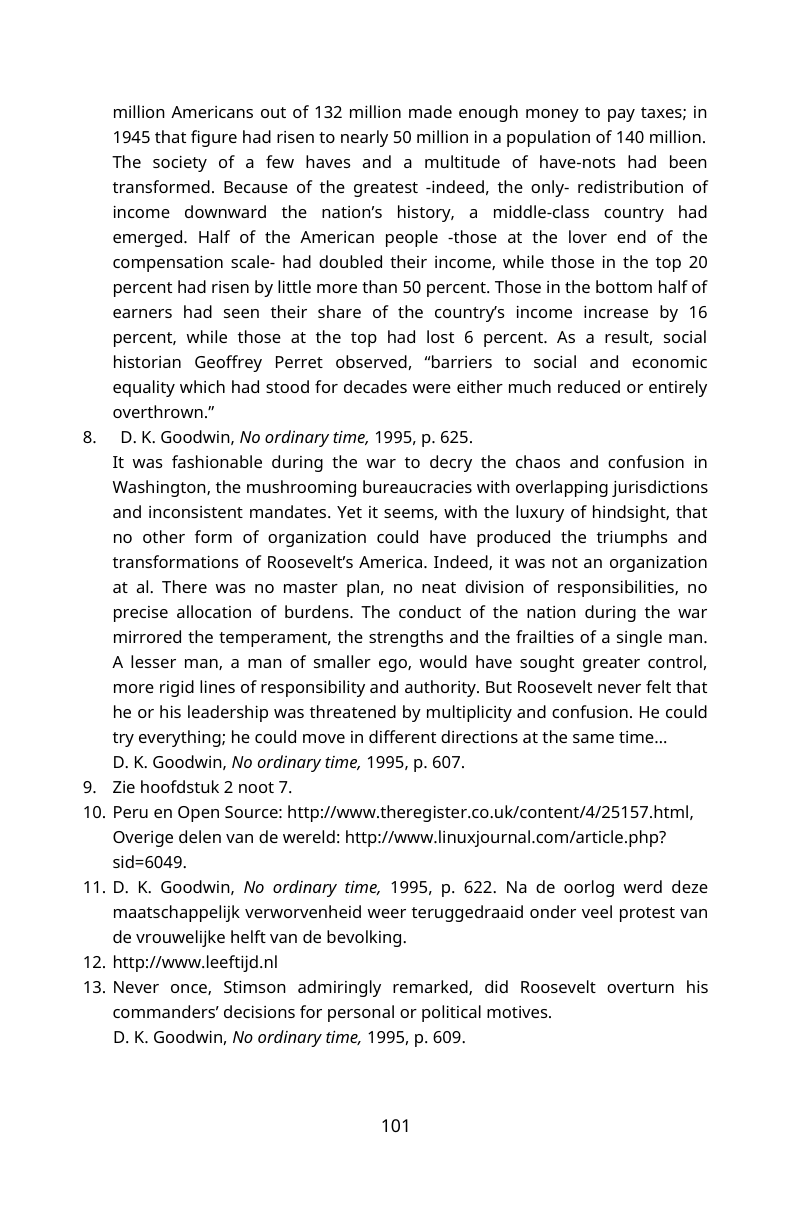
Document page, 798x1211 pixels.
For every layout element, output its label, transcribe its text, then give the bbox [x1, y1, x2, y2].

list Peru en Open Source: http://www.theregister.co.uk/content/4/25157.html, Overige delen van de wereld: http://www.linuxjournal.com/article.php?sid=6049. [83, 799, 709, 874]
list Never once, Stimson admiringly remarked, did Roosevelt overturn his commanders’ decisions for personal or political motives. [83, 974, 709, 1024]
list D. K. Goodwin, No ordinary time, 1995, p. 622. Na de oorlog werd deze maatschappelijk verworvenheid weer teruggedraaid onder veel protest van de vrouwelijke helft van de bevolking. [83, 874, 709, 949]
text The society of a few haves and a multitude of have-nots had been transformed. Because of the greatest -indeed, the only- redistribution of income downward the nation’s history, a middle-class country had emerged. Half of the American people -those at the lover end of the compensation scale- had doubled their income, while those in the top 20 percent had risen by little more than 50 percent. Those in the bottom half of earners had seen their share of the country’s income increase by 16 percent, while those at the top had lost 6 percent. As a result, social historian Geoffrey Perret observed, “barriers to social and economic equality which had stood for decades were either much reduced or entirely overthrown.” [112, 149, 709, 424]
list million Americans out of 132 million made enough money to pay taxes; in 1945 that figure had risen to nearly 50 million in a population of 140 million. [83, 99, 709, 149]
text It was fashionable during the war to decry the chaos and confusion in Washington, the mushrooming bureaucracies with overlapping jurisdictions and inconsistent mandates. Yet it seems, with the luxury of hindsight, that no other form of organization could have produced the triumphs and transformations of Roosevelt’s America. Indeed, it was not an organization at al. There was no master plan, no neat division of responsibilities, no precise allocation of burdens. The conduct of the nation during the war mirrored the temperament, the strengths and the frailties of a single man. A lesser man, a man of smaller ego, would have sought greater control, more rigid lines of responsibility and authority. But Roosevelt never felt that he or his leadership was threatened by multiplicity and confusion. He could try everything; he could move in different directions at the same time… [112, 449, 709, 749]
list D. K. Goodwin, No ordinary time, 1995, p. 625. [83, 424, 709, 449]
list Zie hoofdstuk 2 noot 7. [83, 774, 709, 799]
text D. K. Goodwin, No ordinary time, 1995, p. 609. [113, 1024, 709, 1049]
list http://www.leeftijd.nl [83, 949, 709, 974]
text D. K. Goodwin, No ordinary time, 1995, p. 607. [112, 749, 709, 774]
